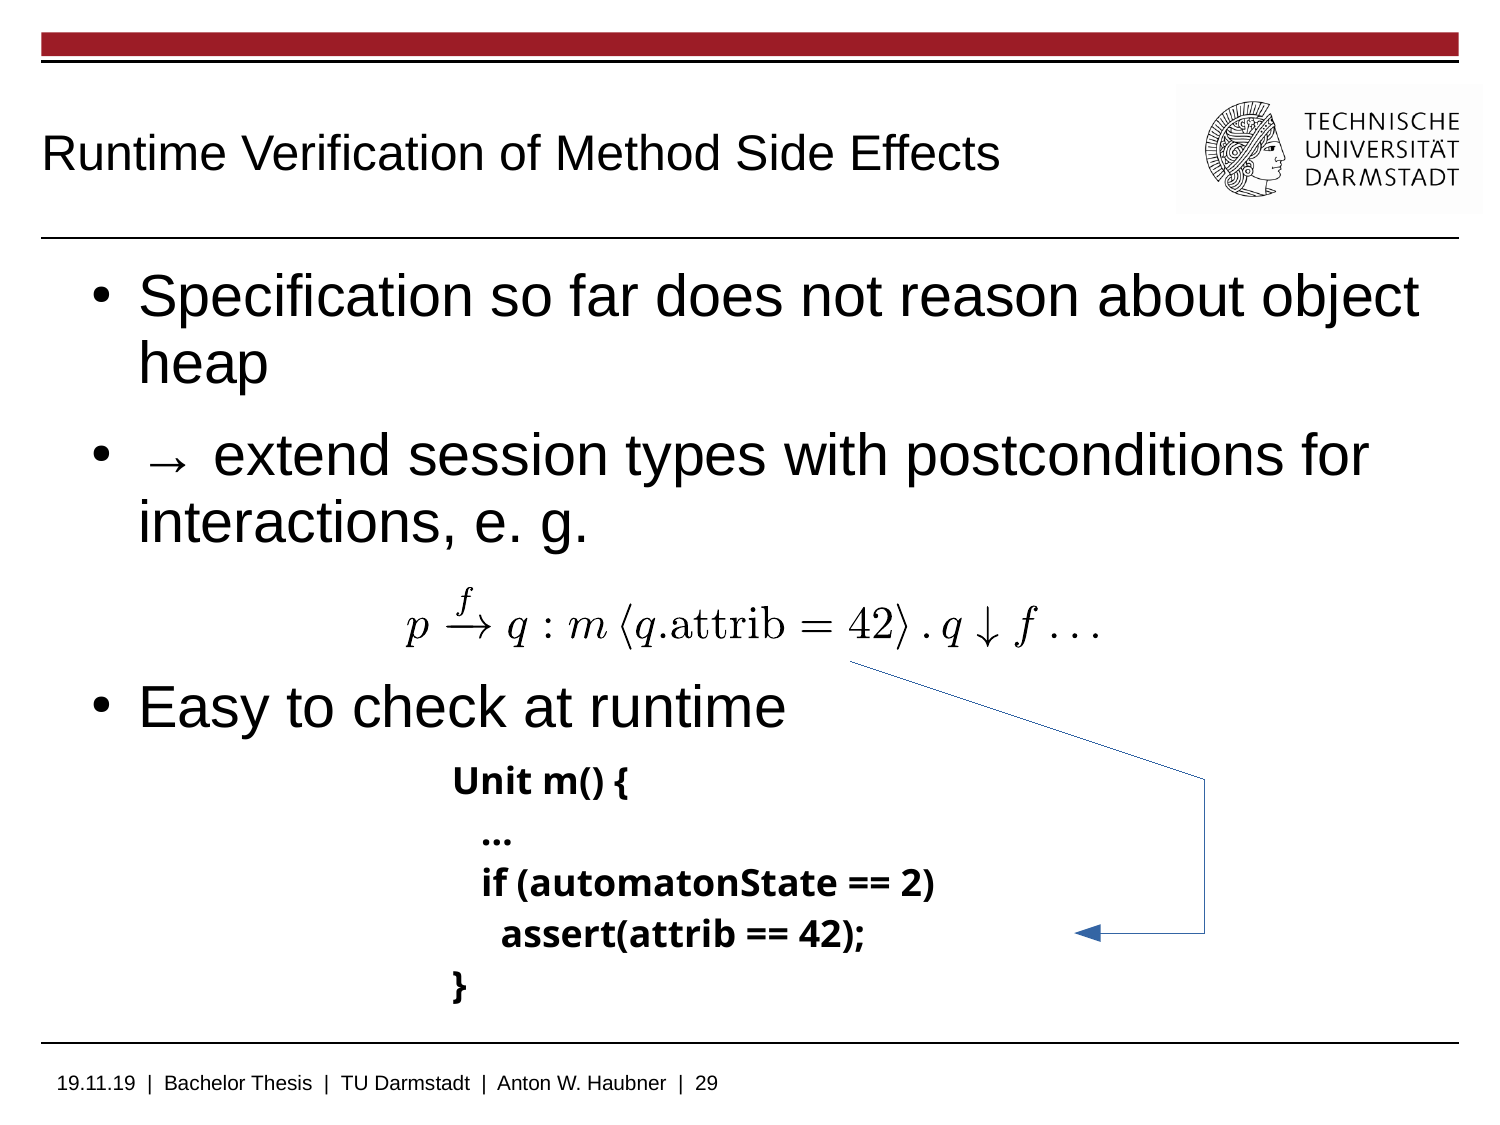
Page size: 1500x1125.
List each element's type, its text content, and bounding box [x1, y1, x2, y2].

text_box Unit m() { … if (automatonState == 2) assert(attrib == 42); } [437, 765, 1075, 999]
picture [405, 587, 1102, 650]
list Specification so far does not reason about object heap → extend session types with postconditions for interactions, e. g. Easy to check at runtime [75, 263, 1425, 745]
title Runtime Verification of Method Side Effects [41, 78, 1131, 229]
